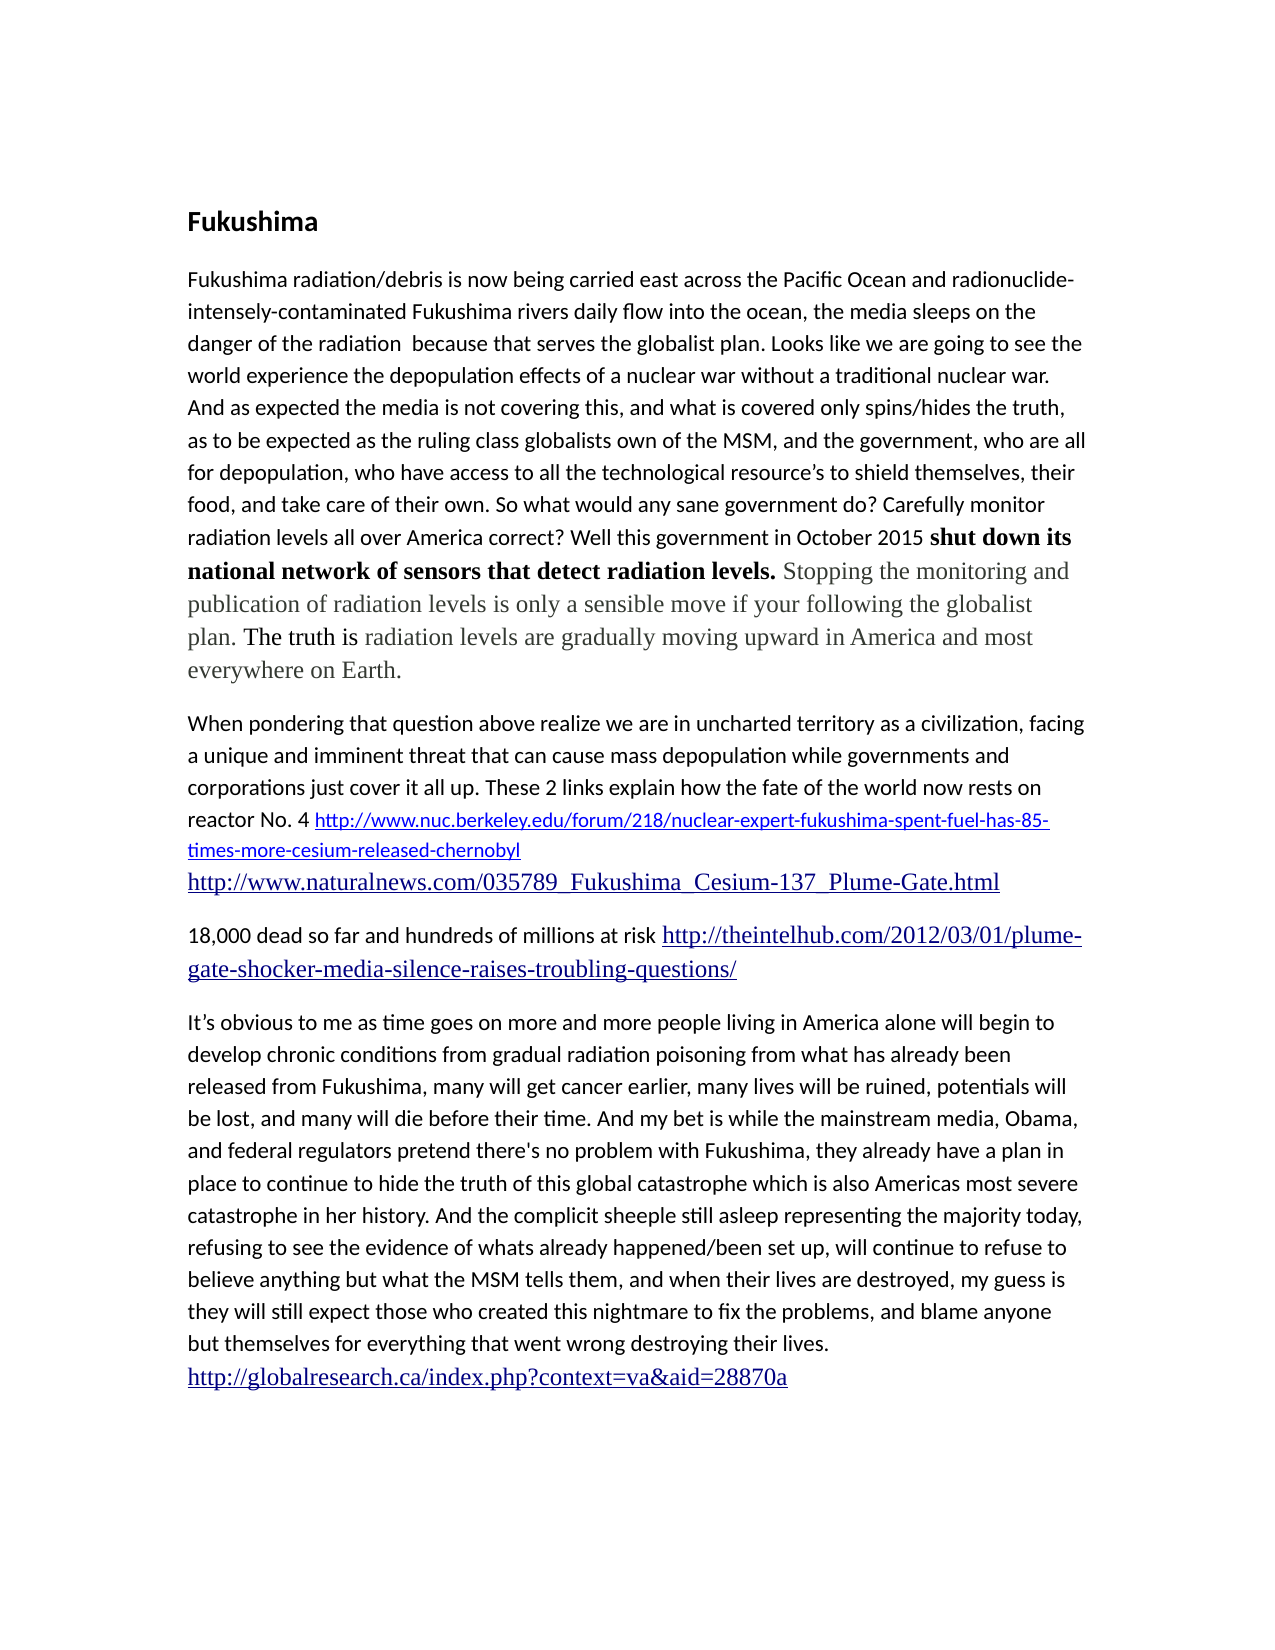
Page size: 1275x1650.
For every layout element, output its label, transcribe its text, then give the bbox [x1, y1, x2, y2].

text When pondering that question above realize we are in uncharted territory as a civilization, facing a unique and imminent threat that can cause mass depopulation while governments and corporations just cover it all up. These 2 links explain how the fate of the world now rests on reactor No. 4 http://www.nuc.berkeley.edu/forum/218/nuclear-expert-fukushima-spent-fuel-has-85-times-more-cesium-released-chernobyl http://www.naturalnews.com/035789_Fukushima_Cesium-137_Plume-Gate.html [187, 709, 1087, 895]
text Fukushima radiation/debris is now being carried east across the Pacific Ocean and radionuclide-intensely-contaminated Fukushima rivers daily flow into the ocean, the media sleeps on the danger of the radiation because that serves the globalist plan. Looks like we are going to see the world experience the depopulation effects of a nuclear war without a traditional nuclear war. And as expected the media is not covering this, and what is covered only spins/hides the truth, as to be expected as the ruling class globalists own of the MSM, and the government, who are all for depopulation, who have access to all the technological resource’s to shield themselves, their food, and take care of their own. So what would any sane government do? Carefully monitor radiation levels all over America correct? Well this government in October 2015 shut down its national network of sensors that detect radiation levels. Stopping the monitoring and publication of radiation levels is only a sensible move if your following the globalist plan. The truth is radiation levels are gradually moving upward in America and most everywhere on Earth. [187, 265, 1087, 683]
text 18,000 dead so far and hundreds of millions at risk http://theintelhub.com/2012/03/01/plume-gate-shocker-media-silence-raises-troubling-questions/ [187, 921, 1087, 983]
text Fukushima [187, 203, 1087, 239]
text It’s obvious to me as time goes on more and more people living in America alone will begin to develop chronic conditions from gradual radiation poisoning from what has already been released from Fukushima, many will get cancer earlier, many lives will be ruined, potentials will be lost, and many will die before their time. And my bet is while the mainstream media, Obama, and federal regulators pretend there's no problem with Fukushima, they already have a plan in place to continue to hide the truth of this global catastrophe which is also Americas most severe catastrophe in her history. And the complicit sheeple still asleep representing the majority today, refusing to see the evidence of whats already happened/been set up, will continue to refuse to believe anything but what the MSM tells them, and when their lives are destroyed, my guess is they will still expect those who created this nightmare to fix the problems, and blame anyone but themselves for everything that went wrong destroying their lives. http://globalresearch.ca/index.php?context=va&aid=28870a [187, 1008, 1087, 1391]
